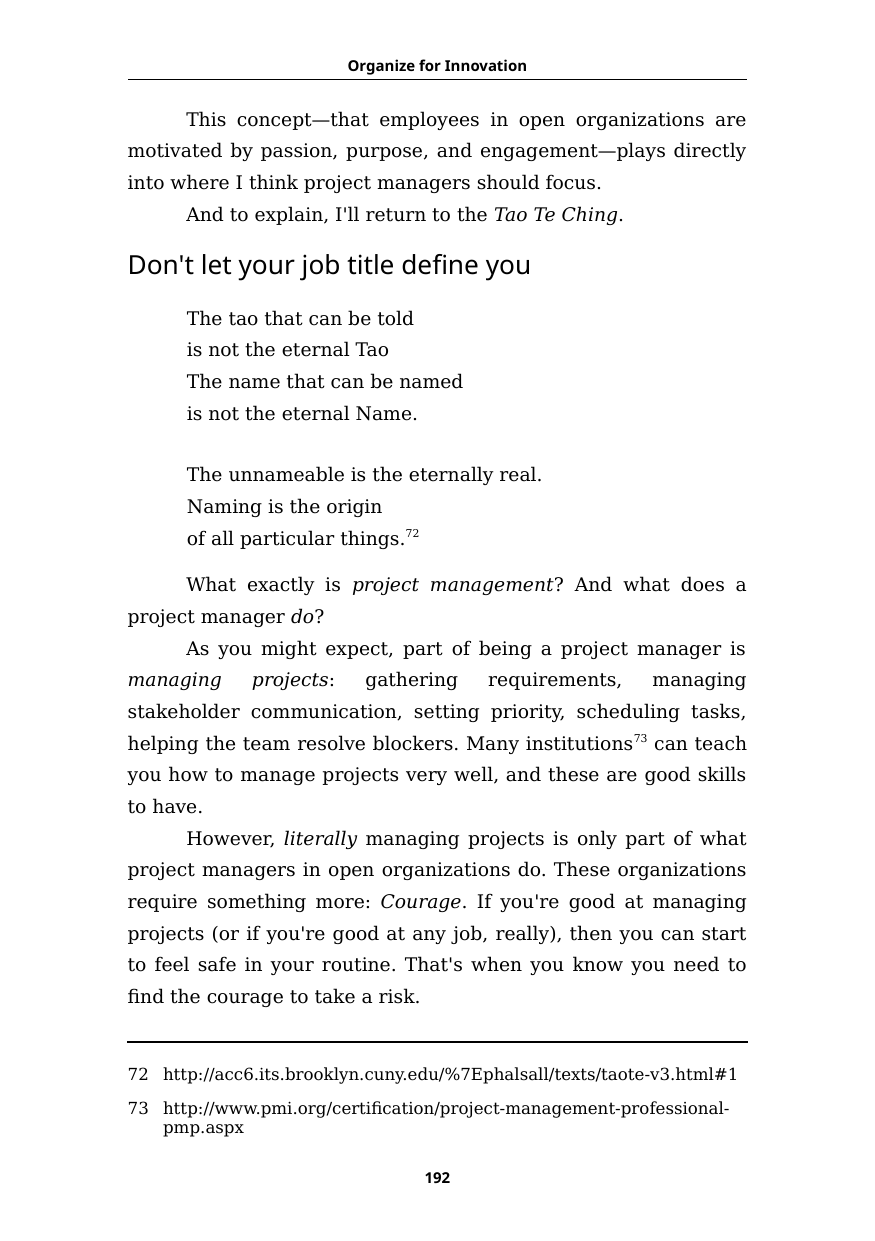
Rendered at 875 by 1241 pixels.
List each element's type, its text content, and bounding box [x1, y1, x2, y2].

text The tao that can be told is not the eternal Tao The name that can be named is not the eternal Name. [187, 308, 688, 425]
text http://acc6.its.brooklyn.cuny.edu/%7Ephalsall/texts/taote-v3.html#1 [127, 1064, 747, 1084]
text And to explain, I'll return to the Tao Te Ching. [127, 204, 747, 226]
text The unnameable is the eternally real. Naming is the origin of all particular things. [187, 464, 688, 550]
subtitle Don't let your job title define you [127, 250, 747, 280]
text As you might expect, part of being a project manager is managing projects: gathering requirements, managing stakeholder communication, setting priority, scheduling tasks, helping the team resolve blockers. Many institutions can teach you how to manage projects very well, and these are good skills to have. [127, 638, 747, 818]
text However, literally managing projects is only part of what project managers in open organizations do. These organizations require something more: Courage. If you're good at managing projects (or if you're good at any job, really), then you can start to feel safe in your routine. That's when you know you need to find the courage to take a risk. [127, 828, 747, 1008]
text This concept—that employees in open organizations are motivated by passion, purpose, and engagement—plays directly into where I think project managers should focus. [127, 109, 747, 194]
text http://www.pmi.org/certification/project-management-professional-pmp.aspx [127, 1099, 747, 1138]
text What exactly is project management? And what does a project manager do? [127, 574, 747, 628]
